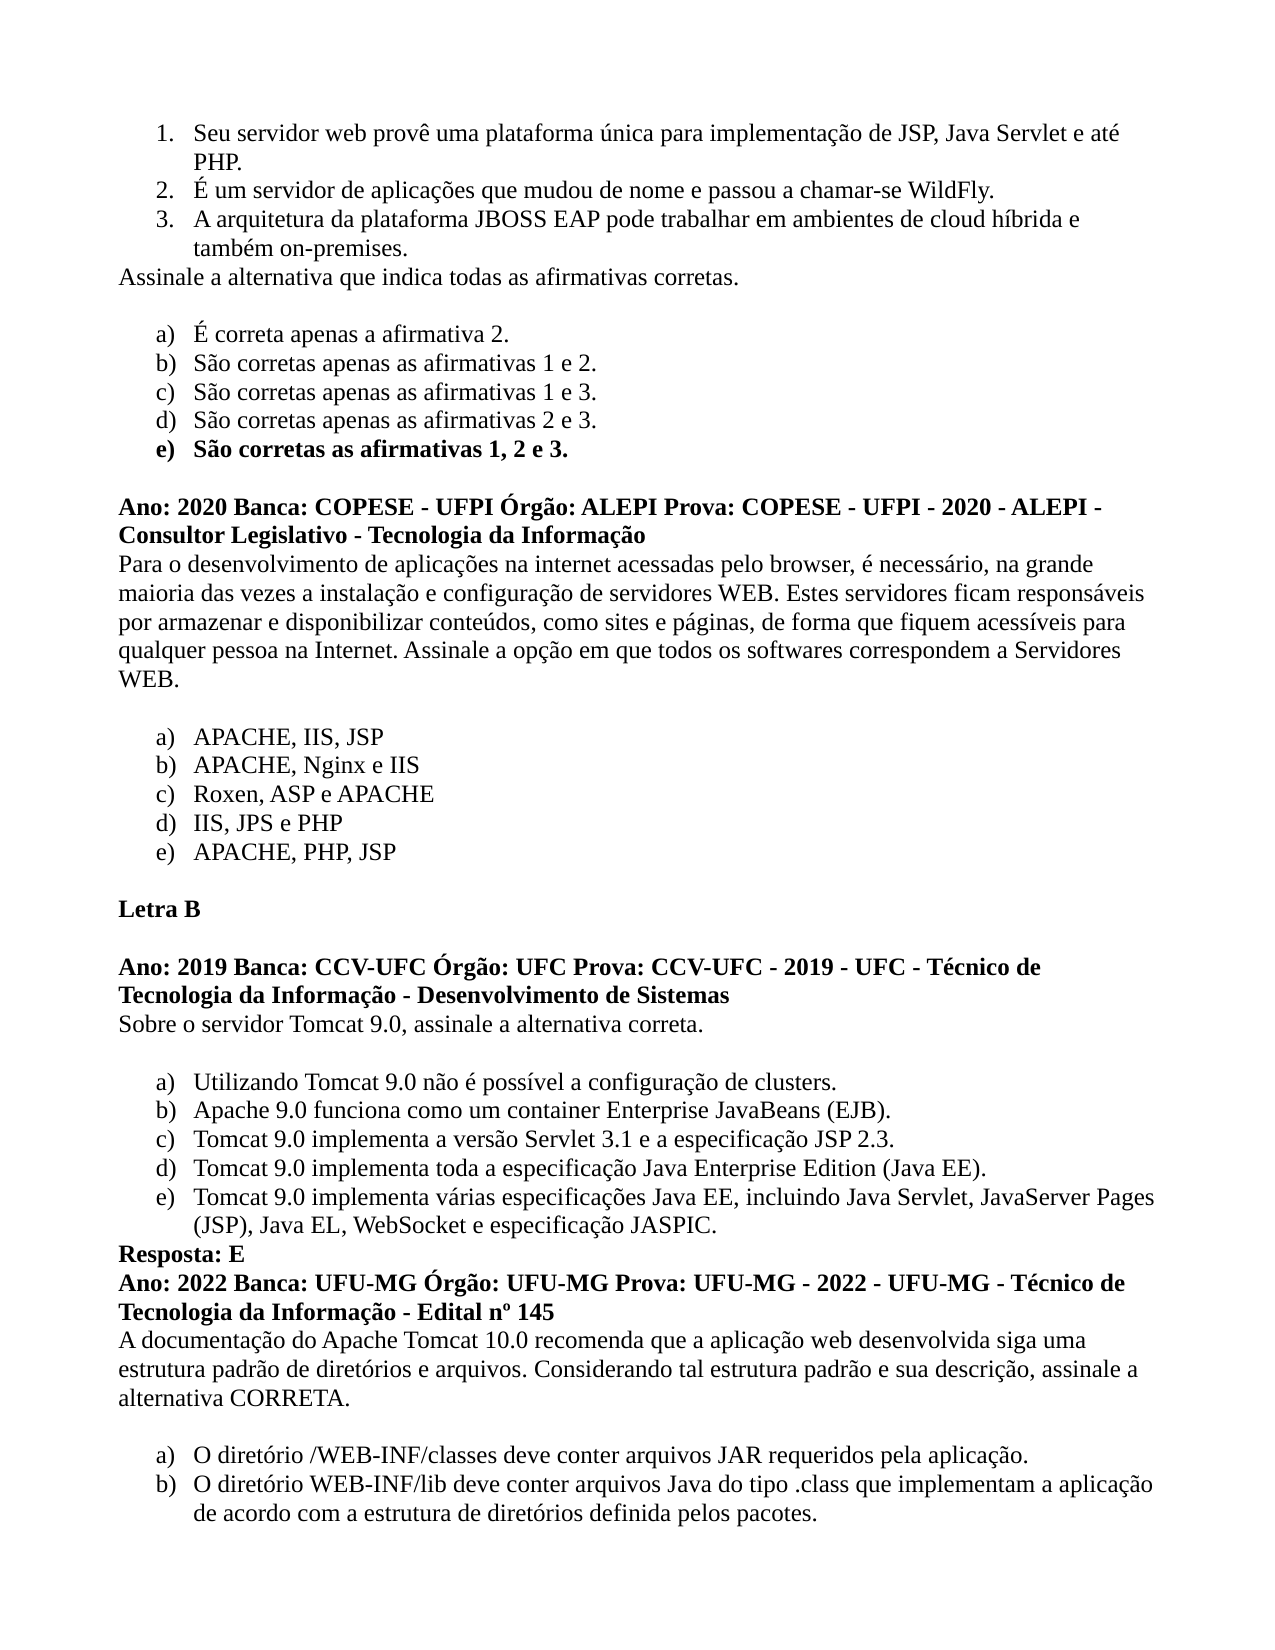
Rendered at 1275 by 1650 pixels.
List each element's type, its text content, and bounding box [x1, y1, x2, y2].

text Ano: 2020 Banca: COPESE - UFPI Órgão: ALEPI Prova: COPESE - UFPI - 2020 - ALEPI - Consultor Legislativo - Tecnologia da Informação [118, 492, 1157, 549]
text Resposta: E [118, 1239, 1157, 1268]
list São corretas as afirmativas 1, 2 e 3. [156, 434, 1157, 463]
list Tomcat 9.0 implementa várias especificações Java EE, incluindo Java Servlet, JavaServer Pages (JSP), Java EL, WebSocket e especificação JASPIC. [156, 1182, 1157, 1239]
list Utilizando Tomcat 9.0 não é possível a configuração de clusters. [156, 1067, 1157, 1096]
list Tomcat 9.0 implementa a versão Servlet 3.1 e a especificação JSP 2.3. [156, 1124, 1157, 1153]
text Sobre o servidor Tomcat 9.0, assinale a alternativa correta. [118, 1009, 1157, 1038]
text Ano: 2019 Banca: CCV-UFC Órgão: UFC Prova: CCV-UFC - 2019 - UFC - Técnico de Tecnologia da Informação - Desenvolvimento de Sistemas [118, 952, 1157, 1009]
text Ano: 2022 Banca: UFU-MG Órgão: UFU-MG Prova: UFU-MG - 2022 - UFU-MG - Técnico de Tecnologia da Informação - Edital nº 145 [118, 1268, 1157, 1326]
list É um servidor de aplicações que mudou de nome e passou a chamar-se WildFly. [156, 176, 1157, 204]
list São corretas apenas as afirmativas 1 e 2. [156, 348, 1157, 377]
list APACHE, IIS, JSP [156, 722, 1157, 751]
list O diretório WEB-INF/lib deve conter arquivos Java do tipo .class que implementam a aplicação de acordo com a estrutura de diretórios definida pelos pacotes. [156, 1469, 1157, 1527]
list O diretório /WEB-INF/classes deve conter arquivos JAR requeridos pela aplicação. [156, 1441, 1157, 1469]
text Letra B [118, 894, 1157, 923]
list A arquitetura da plataforma JBOSS EAP pode trabalhar em ambientes de cloud híbrida e também on-premises. [156, 204, 1157, 262]
list Roxen, ASP e APACHE [156, 779, 1157, 808]
text Para o desenvolvimento de aplicações na internet acessadas pelo browser, é necessário, na grande maioria das vezes a instalação e configuração de servidores WEB. Estes servidores ficam responsáveis por armazenar e disponibilizar conteúdos, como sites e páginas, de forma que fiquem acessíveis para qualquer pessoa na Internet. Assinale a opção em que todos os softwares correspondem a Servidores WEB. [118, 549, 1157, 693]
list APACHE, PHP, JSP [156, 837, 1157, 866]
list IIS, JPS e PHP [156, 808, 1157, 837]
list São corretas apenas as afirmativas 2 e 3. [156, 406, 1157, 434]
list Seu servidor web provê uma plataforma única para implementação de JSP, Java Servlet e até PHP. [156, 118, 1157, 176]
text A documentação do Apache Tomcat 10.0 recomenda que a aplicação web desenvolvida siga uma estrutura padrão de diretórios e arquivos. Considerando tal estrutura padrão e sua descrição, assinale a alternativa CORRETA. [118, 1326, 1157, 1412]
list APACHE, Nginx e IIS [156, 751, 1157, 779]
list São corretas apenas as afirmativas 1 e 3. [156, 377, 1157, 406]
list É correta apenas a afirmativa 2. [156, 319, 1157, 348]
list Tomcat 9.0 implementa toda a especificação Java Enterprise Edition (Java EE). [156, 1153, 1157, 1182]
list Apache 9.0 funciona como um container Enterprise JavaBeans (EJB). [156, 1096, 1157, 1124]
text Assinale a alternativa que indica todas as afirmativas corretas. [118, 262, 1157, 291]
